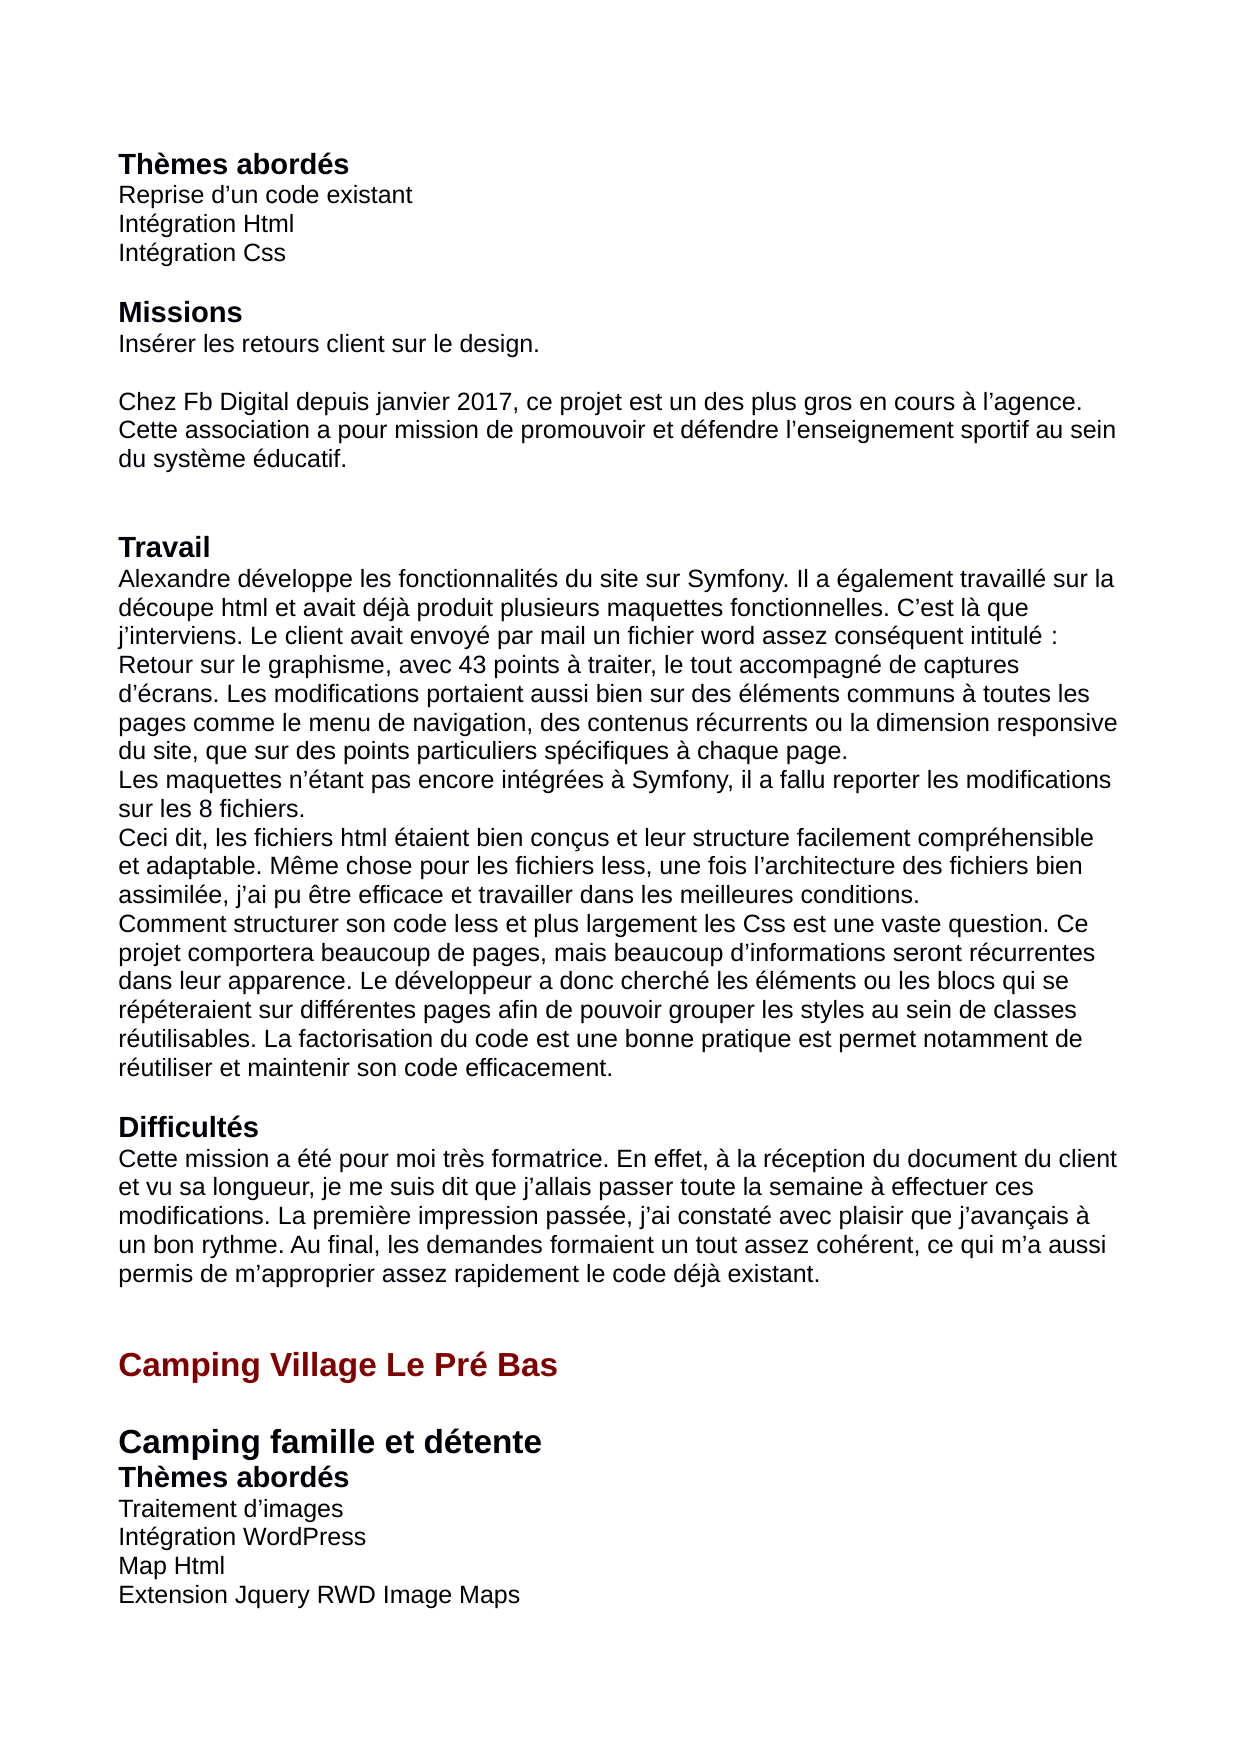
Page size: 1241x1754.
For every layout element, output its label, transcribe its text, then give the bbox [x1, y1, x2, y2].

text Map Html [118, 1551, 1122, 1580]
text Thèmes abordés [118, 147, 1122, 180]
text Travail [118, 530, 1122, 564]
text Les maquettes n’étant pas encore intégrées à Symfony, il a fallu reporter les modifications sur les 8 fichiers. [118, 765, 1122, 822]
text Extension Jquery RWD Image Maps [118, 1580, 1122, 1609]
text Missions [118, 295, 1122, 329]
text Chez Fb Digital depuis janvier 2017, ce projet est un des plus gros en cours à l’agence. Cette association a pour mission de promouvoir et défendre l’enseignement sportif au sein du système éducatif. [118, 386, 1122, 473]
text Intégration Css [118, 238, 1122, 267]
text Difficultés [118, 1110, 1122, 1143]
text Camping famille et détente [118, 1422, 1122, 1460]
text Comment structurer son code less et plus largement les Css est une vaste question. Ce projet comportera beaucoup de pages, mais beaucoup d’informations seront récurrentes dans leur apparence. Le développeur a donc cherché les éléments ou les blocs qui se répéteraient sur différentes pages afin de pouvoir grouper les styles au sein de classes réutilisables. La factorisation du code est une bonne pratique est permet notamment de réutiliser et maintenir son code efficacement. [118, 909, 1122, 1081]
text Ceci dit, les fichiers html étaient bien conçus et leur structure facilement compréhensible et adaptable. Même chose pour les fichiers less, une fois l’architecture des fichiers bien assimilée, j’ai pu être efficace et travailler dans les meilleures conditions. [118, 822, 1122, 909]
text Intégration WordPress [118, 1522, 1122, 1551]
text Insérer les retours client sur le design. [118, 329, 1122, 358]
text Intégration Html [118, 209, 1122, 238]
text Traitement d’images [118, 1494, 1122, 1522]
text Alexandre développe les fonctionnalités du site sur Symfony. Il a également travaillé sur la découpe html et avait déjà produit plusieurs maquettes fonctionnelles. C’est là que j’interviens. Le client avait envoyé par mail un fichier word assez conséquent intitulé : Retour sur le graphisme, avec 43 points à traiter, le tout accompagné de captures d’écrans. Les modifications portaient aussi bien sur des éléments communs à toutes les pages comme le menu de navigation, des contenus récurrents ou la dimension responsive du site, que sur des points particuliers spécifiques à chaque page. [118, 564, 1122, 765]
text Camping Village Le Pré Bas [118, 1345, 1122, 1383]
text Thèmes abordés [118, 1460, 1122, 1494]
text Reprise d’un code existant [118, 180, 1122, 209]
text Cette mission a été pour moi très formatrice. En effet, à la réception du document du client et vu sa longueur, je me suis dit que j’allais passer toute la semaine à effectuer ces modifications. La première impression passée, j’ai constaté avec plaisir que j’avançais à un bon rythme. Au final, les demandes formaient un tout assez cohérent, ce qui m’a aussi permis de m’approprier assez rapidement le code déjà existant. [118, 1143, 1122, 1287]
